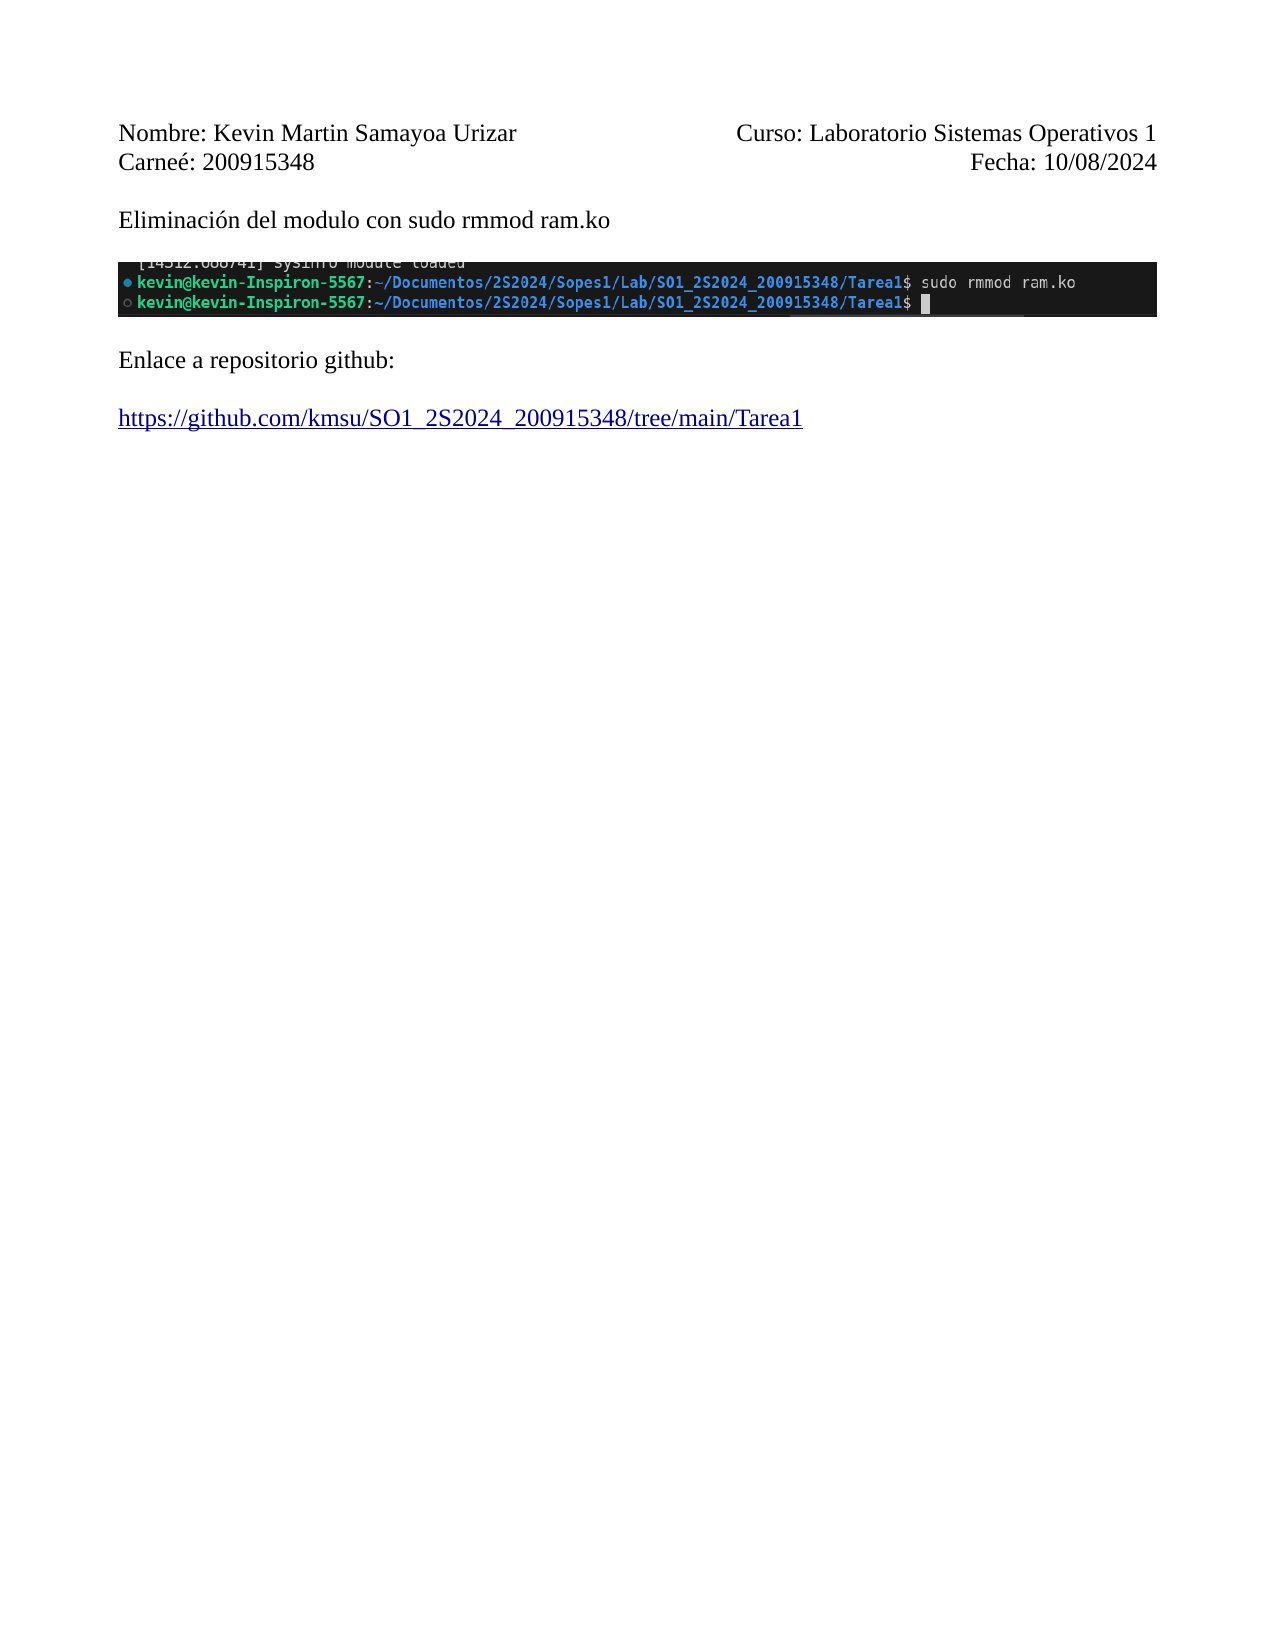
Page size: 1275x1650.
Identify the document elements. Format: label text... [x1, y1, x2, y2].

text https://github.com/kmsu/SO1_2S2024_200915348/tree/main/Tarea1 [118, 403, 1157, 432]
text Eliminación del modulo con sudo rmmod ram.ko [118, 205, 1157, 234]
picture [118, 262, 1157, 317]
text Enlace a repositorio github: [118, 345, 1157, 374]
